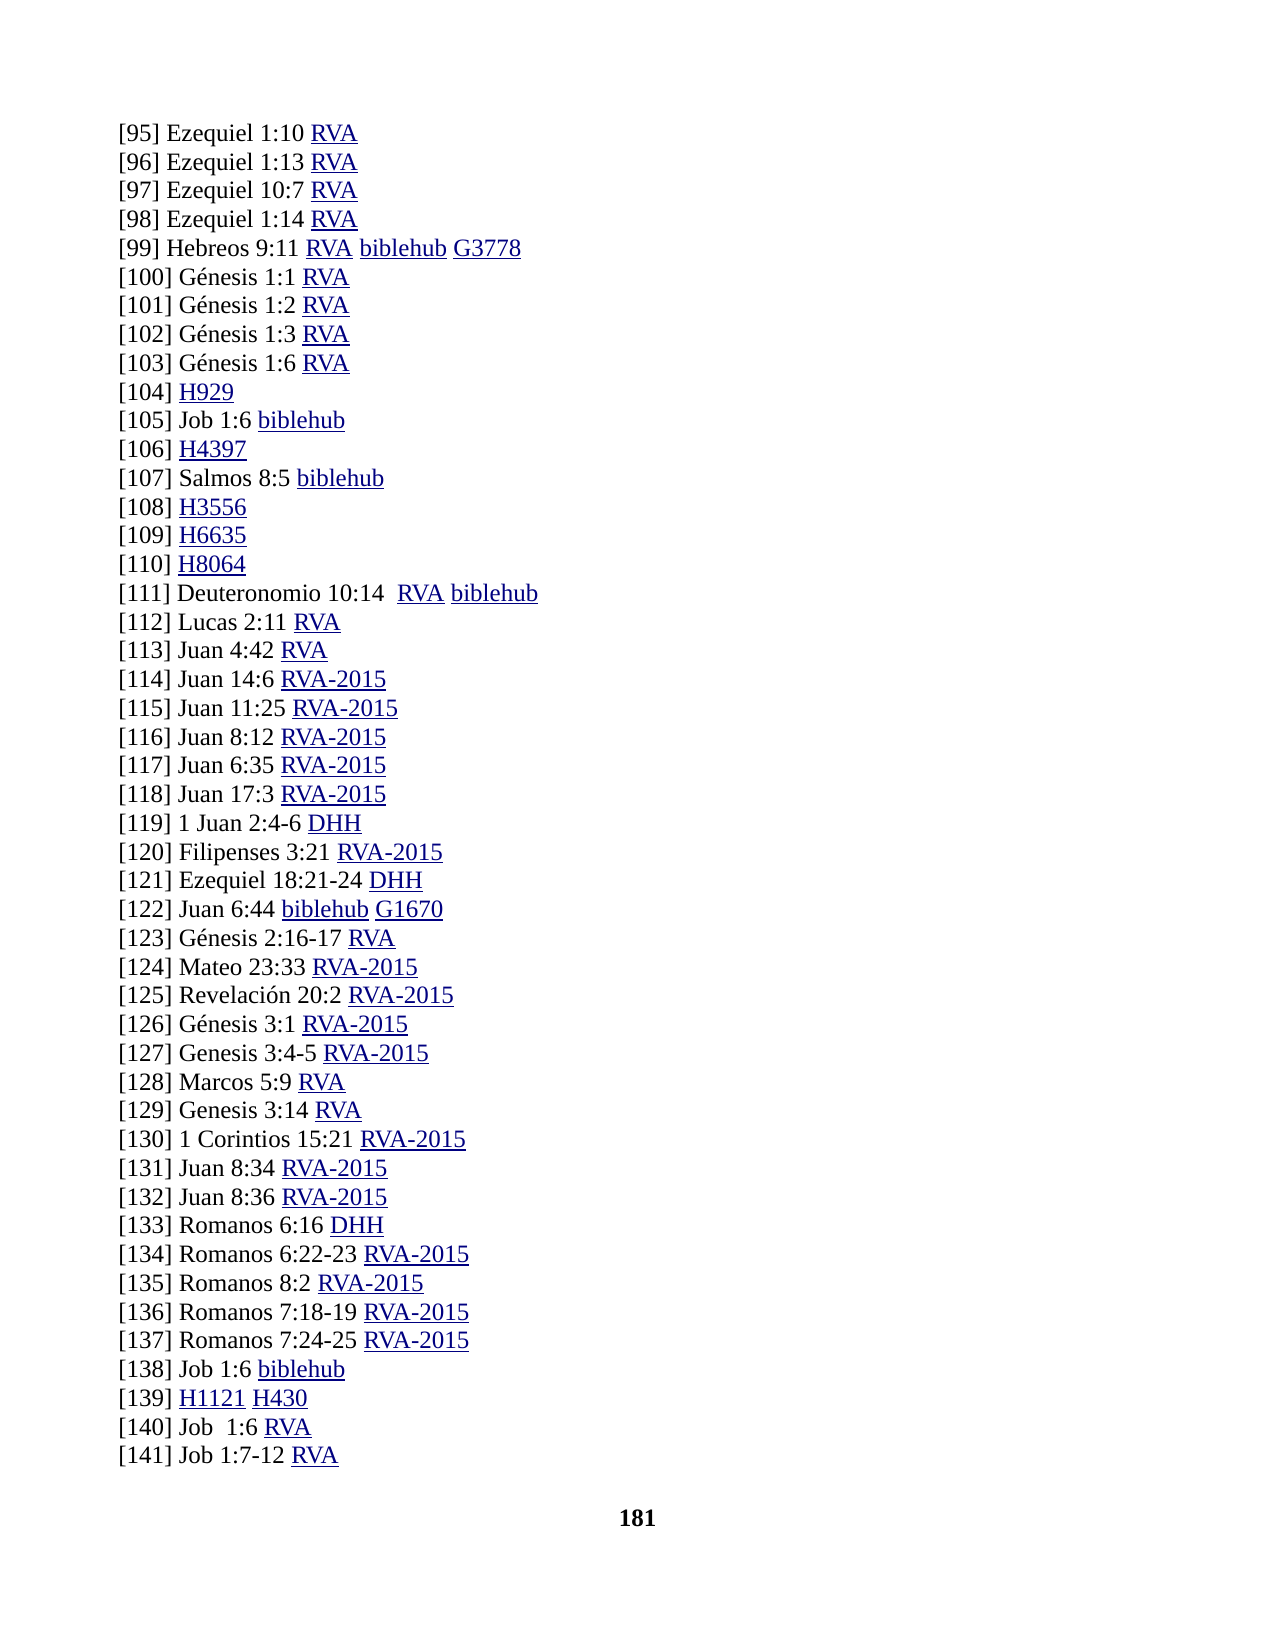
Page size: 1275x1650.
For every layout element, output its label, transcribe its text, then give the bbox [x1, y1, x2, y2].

text Ezequiel 18:21-24 DHH [118, 866, 1157, 894]
text Romanos 6:22-23 RVA-2015 [118, 1239, 1157, 1268]
text Juan 6:35 RVA-2015 [118, 751, 1157, 779]
text Génesis 1:3 RVA [118, 319, 1157, 348]
text Génesis 1:1 RVA [118, 262, 1157, 291]
text Romanos 7:18-19 RVA-2015 [118, 1297, 1157, 1326]
text Juan 6:44 biblehub G1670 [118, 894, 1157, 923]
text Revelación 20:2 RVA-2015 [118, 981, 1157, 1009]
text Romanos 7:24-25 RVA-2015 [118, 1326, 1157, 1354]
text Juan 8:12 RVA-2015 [118, 722, 1157, 751]
text Deuteronomio 10:14 RVA biblehub [118, 578, 1157, 607]
text Ezequiel 1:13 RVA [118, 147, 1157, 176]
text Génesis 2:16-17 RVA [118, 923, 1157, 952]
text Ezequiel 1:10 RVA [118, 118, 1157, 147]
text Genesis 3:14 RVA [118, 1096, 1157, 1124]
text H8064 [118, 549, 1157, 578]
text Juan 14:6 RVA-2015 [118, 664, 1157, 693]
text H1121 H430 [118, 1383, 1157, 1412]
text Job 1:6 RVA [118, 1412, 1157, 1441]
text H4397 [118, 434, 1157, 463]
text Juan 8:36 RVA-2015 [118, 1182, 1157, 1211]
text Juan 11:25 RVA-2015 [118, 693, 1157, 722]
text 1 Juan 2:4-6 DHH [118, 808, 1157, 837]
text 1 Corintios 15:21 RVA-2015 [118, 1124, 1157, 1153]
text Hebreos 9:11 RVA biblehub G3778 [118, 233, 1157, 262]
text Juan 17:3 RVA-2015 [118, 779, 1157, 808]
text Filipenses 3:21 RVA-2015 [118, 837, 1157, 866]
text H929 [118, 377, 1157, 406]
text Génesis 1:6 RVA [118, 348, 1157, 377]
text H3556 [118, 492, 1157, 521]
text Salmos 8:5 biblehub [118, 463, 1157, 492]
text Juan 4:42 RVA [118, 636, 1157, 664]
text Ezequiel 10:7 RVA [118, 176, 1157, 204]
text Job 1:6 biblehub [118, 1354, 1157, 1383]
text Lucas 2:11 RVA [118, 607, 1157, 636]
text H6635 [118, 521, 1157, 549]
text Génesis 3:1 RVA-2015 [118, 1009, 1157, 1038]
text Genesis 3:4-5 RVA-2015 [118, 1038, 1157, 1067]
text Juan 8:34 RVA-2015 [118, 1153, 1157, 1182]
text Romanos 6:16 DHH [118, 1211, 1157, 1239]
text Romanos 8:2 RVA-2015 [118, 1268, 1157, 1297]
text Génesis 1:2 RVA [118, 291, 1157, 319]
text Mateo 23:33 RVA-2015 [118, 952, 1157, 981]
text Ezequiel 1:14 RVA [118, 204, 1157, 233]
text Job 1:7-12 RVA [118, 1441, 1157, 1469]
text Marcos 5:9 RVA [118, 1067, 1157, 1096]
text Job 1:6 biblehub [118, 406, 1157, 434]
